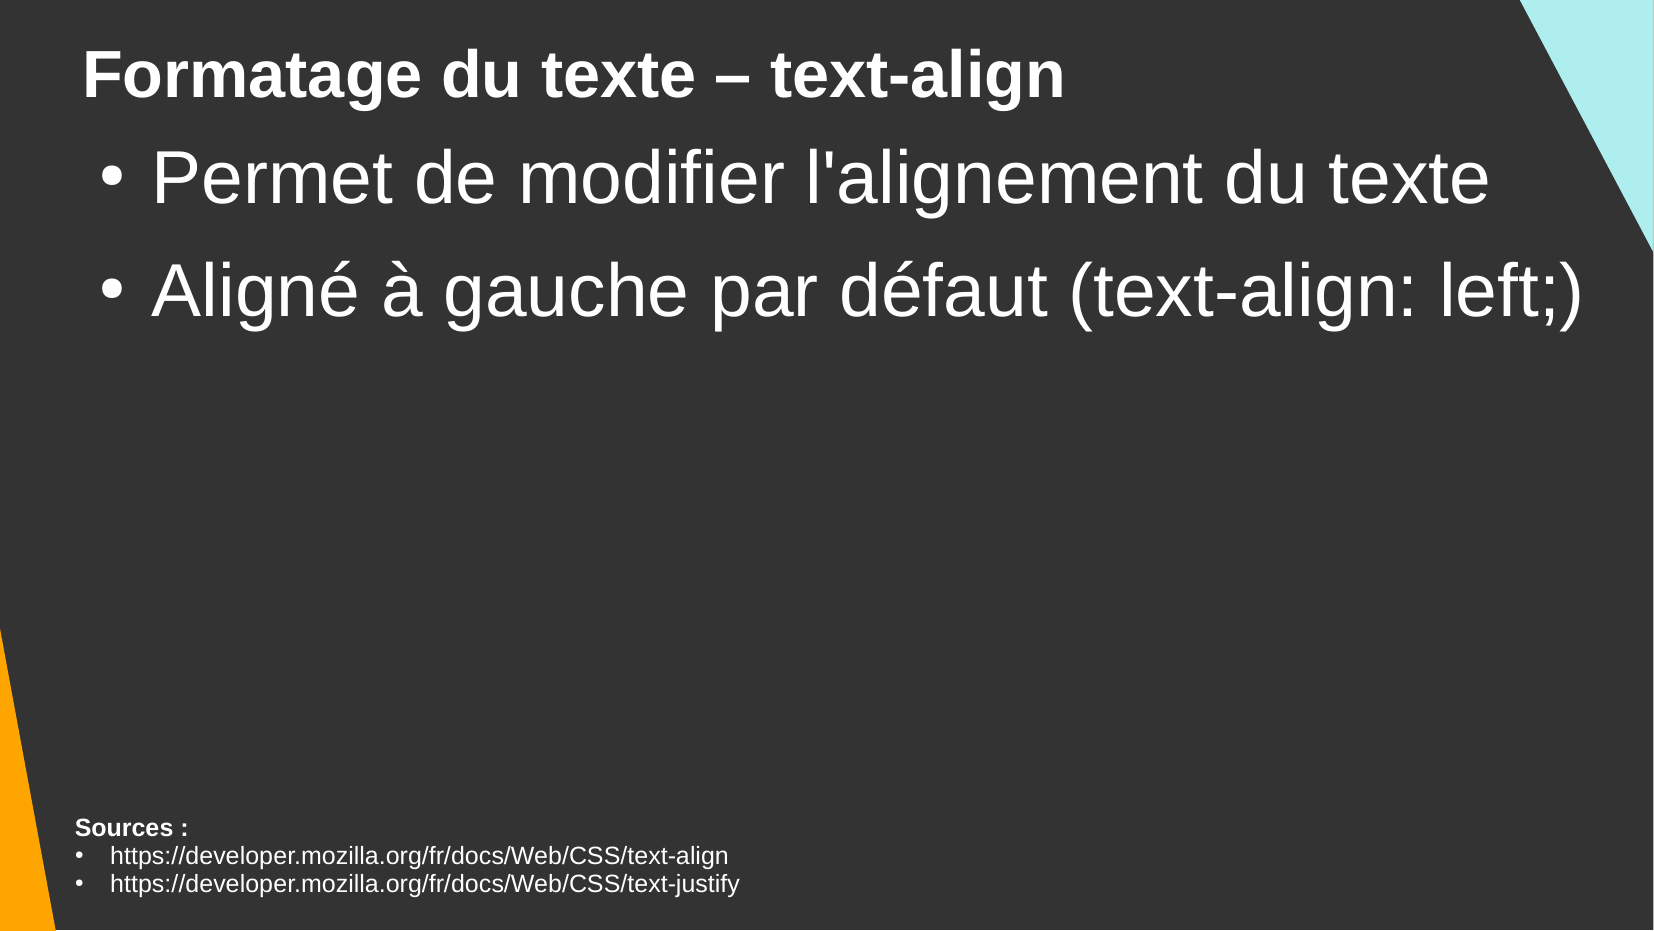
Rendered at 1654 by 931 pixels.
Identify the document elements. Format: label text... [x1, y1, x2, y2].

text_box Sources : https://developer.mozilla.org/fr/docs/Web/CSS/text-align https://developer.mozilla.org/fr/docs/Web/CSS/text-justify [60, 806, 1546, 931]
text_box [0, 628, 56, 931]
list Permet de modifier l'alignement du texte Aligné à gauche par défaut (text-align: left;) [80, 135, 1605, 721]
text_box [1519, 0, 1654, 254]
title Formatage du texte – text-align [82, 37, 1571, 114]
